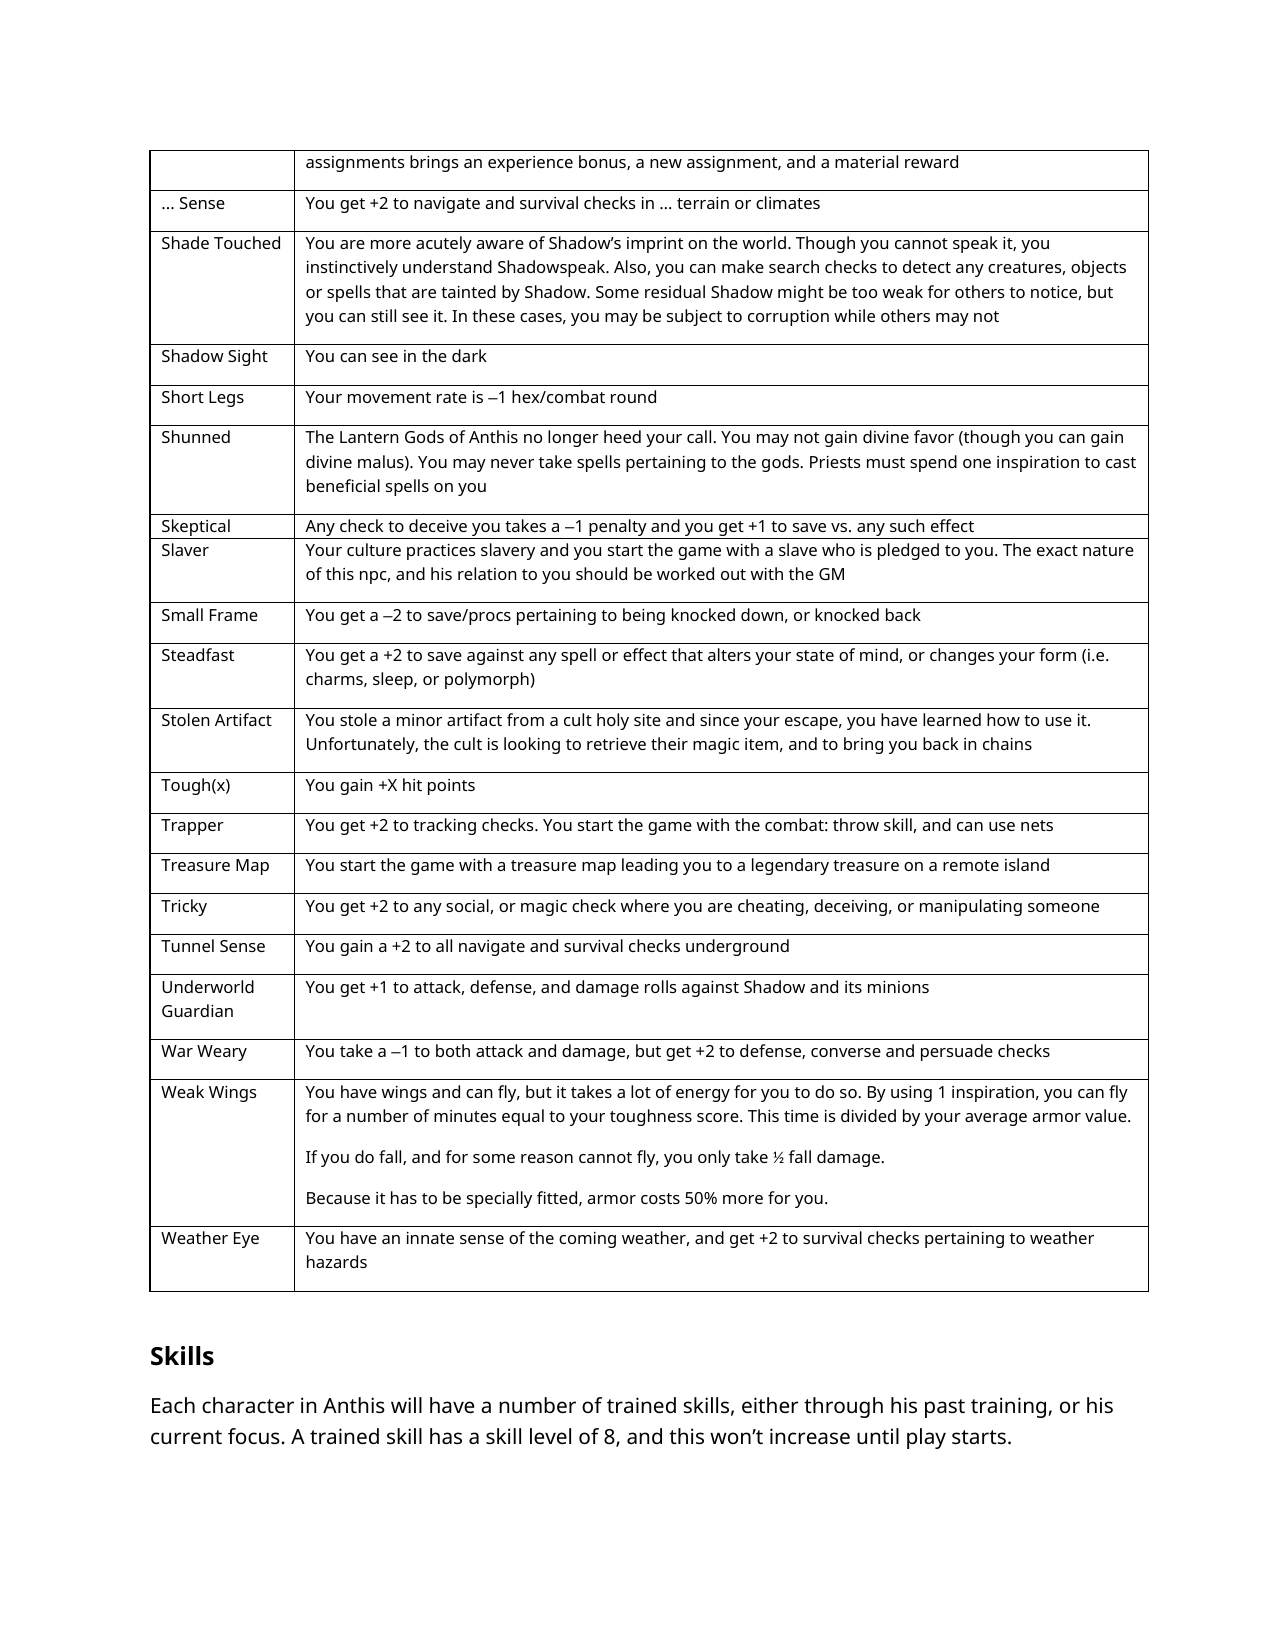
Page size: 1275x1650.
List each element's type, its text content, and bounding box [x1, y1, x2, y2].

table_cell You gain +X hit points [295, 773, 1148, 812]
table_cell You get a –2 to save/procs pertaining to being knocked down, or knocked back [295, 603, 1148, 643]
text Skills [150, 1339, 1125, 1373]
table_cell You stole a minor artifact from a cult holy site and since your escape, you have learned how to use it. Unfortunately, the cult is looking to retrieve their magic item, and to bring you back in chains [295, 709, 1148, 772]
table_cell ... Sense [151, 191, 294, 231]
table_cell You get a +2 to save against any spell or effect that alters your state of mind, or changes your form (i.e. charms, sleep, or polymorph) [295, 644, 1148, 707]
table_cell Underworld Guardian [151, 975, 294, 1039]
table_cell Tough(x) [151, 773, 294, 812]
table_cell assignments brings an experience bonus, a new assignment, and a material reward [295, 151, 1148, 190]
table_cell [151, 151, 294, 190]
table_cell You take a –1 to both attack and damage, but get +2 to defense, converse and persuade checks [295, 1040, 1148, 1079]
table_cell You have wings and can fly, but it takes a lot of energy for you to do so. By using 1 inspiration, you can fly for a number of minutes equal to your toughness score. This time is divided by your average armor value. If you do fall, and for some reason cannot fly, you only take ½ fall damage. Because it has to be specially fitted, armor costs 50% more for you. [295, 1080, 1148, 1226]
table_cell You are more acutely aware of Shadow’s imprint on the world. Though you cannot speak it, you instinctively understand Shadowspeak. Also, you can make search checks to detect any creatures, objects or spells that are tainted by Shadow. Some residual Shadow might be too weak for others to notice, but you can still see it. In these cases, you may be subject to corruption while others may not [295, 232, 1148, 344]
table_cell You gain a +2 to all navigate and survival checks underground [295, 935, 1148, 974]
table_cell Slaver [151, 539, 294, 602]
table_cell Your movement rate is –1 hex/combat round [295, 386, 1148, 425]
table_cell You get +1 to attack, defense, and damage rolls against Shadow and its minions [295, 975, 1148, 1039]
table_cell War Weary [151, 1040, 294, 1079]
table_cell Weak Wings [151, 1080, 294, 1226]
table_cell You get +2 to any social, or magic check where you are cheating, deceiving, or manipulating someone [295, 894, 1148, 934]
table_cell Any check to deceive you takes a –1 penalty and you get +1 to save vs. any such effect [295, 515, 1148, 538]
table_cell Weather Eye [151, 1227, 294, 1291]
table_cell Treasure Map [151, 854, 294, 893]
table_cell You get +2 to tracking checks. You start the game with the combat: throw skill, and can use nets [295, 814, 1148, 853]
table_cell Shunned [151, 426, 294, 514]
table_cell Stolen Artifact [151, 709, 294, 772]
table_cell Short Legs [151, 386, 294, 425]
table_cell You can see in the dark [295, 345, 1148, 384]
table_cell You get +2 to navigate and survival checks in … terrain or climates [295, 191, 1148, 231]
table_cell The Lantern Gods of Anthis no longer heed your call. You may not gain divine favor (though you can gain divine malus). You may never take spells pertaining to the gods. Priests must spend one inspiration to cast beneficial spells on you [295, 426, 1148, 514]
table_cell Tricky [151, 894, 294, 934]
table_cell Trapper [151, 814, 294, 853]
table_cell Skeptical [151, 515, 294, 538]
table_cell Shadow Sight [151, 345, 294, 384]
text Each character in Anthis will have a number of trained skills, either through his past training, or his current focus. A trained skill has a skill level of 8, and this won’t increase until play starts. [150, 1392, 1125, 1451]
table_cell You start the game with a treasure map leading you to a legendary treasure on a remote island [295, 854, 1148, 893]
table_cell Shade Touched [151, 232, 294, 344]
table_cell You have an innate sense of the coming weather, and get +2 to survival checks pertaining to weather hazards [295, 1227, 1148, 1291]
table_cell Small Frame [151, 603, 294, 643]
table_cell Your culture practices slavery and you start the game with a slave who is pledged to you. The exact nature of this npc, and his relation to you should be worked out with the GM [295, 539, 1148, 602]
table_cell Steadfast [151, 644, 294, 707]
table_cell Tunnel Sense [151, 935, 294, 974]
